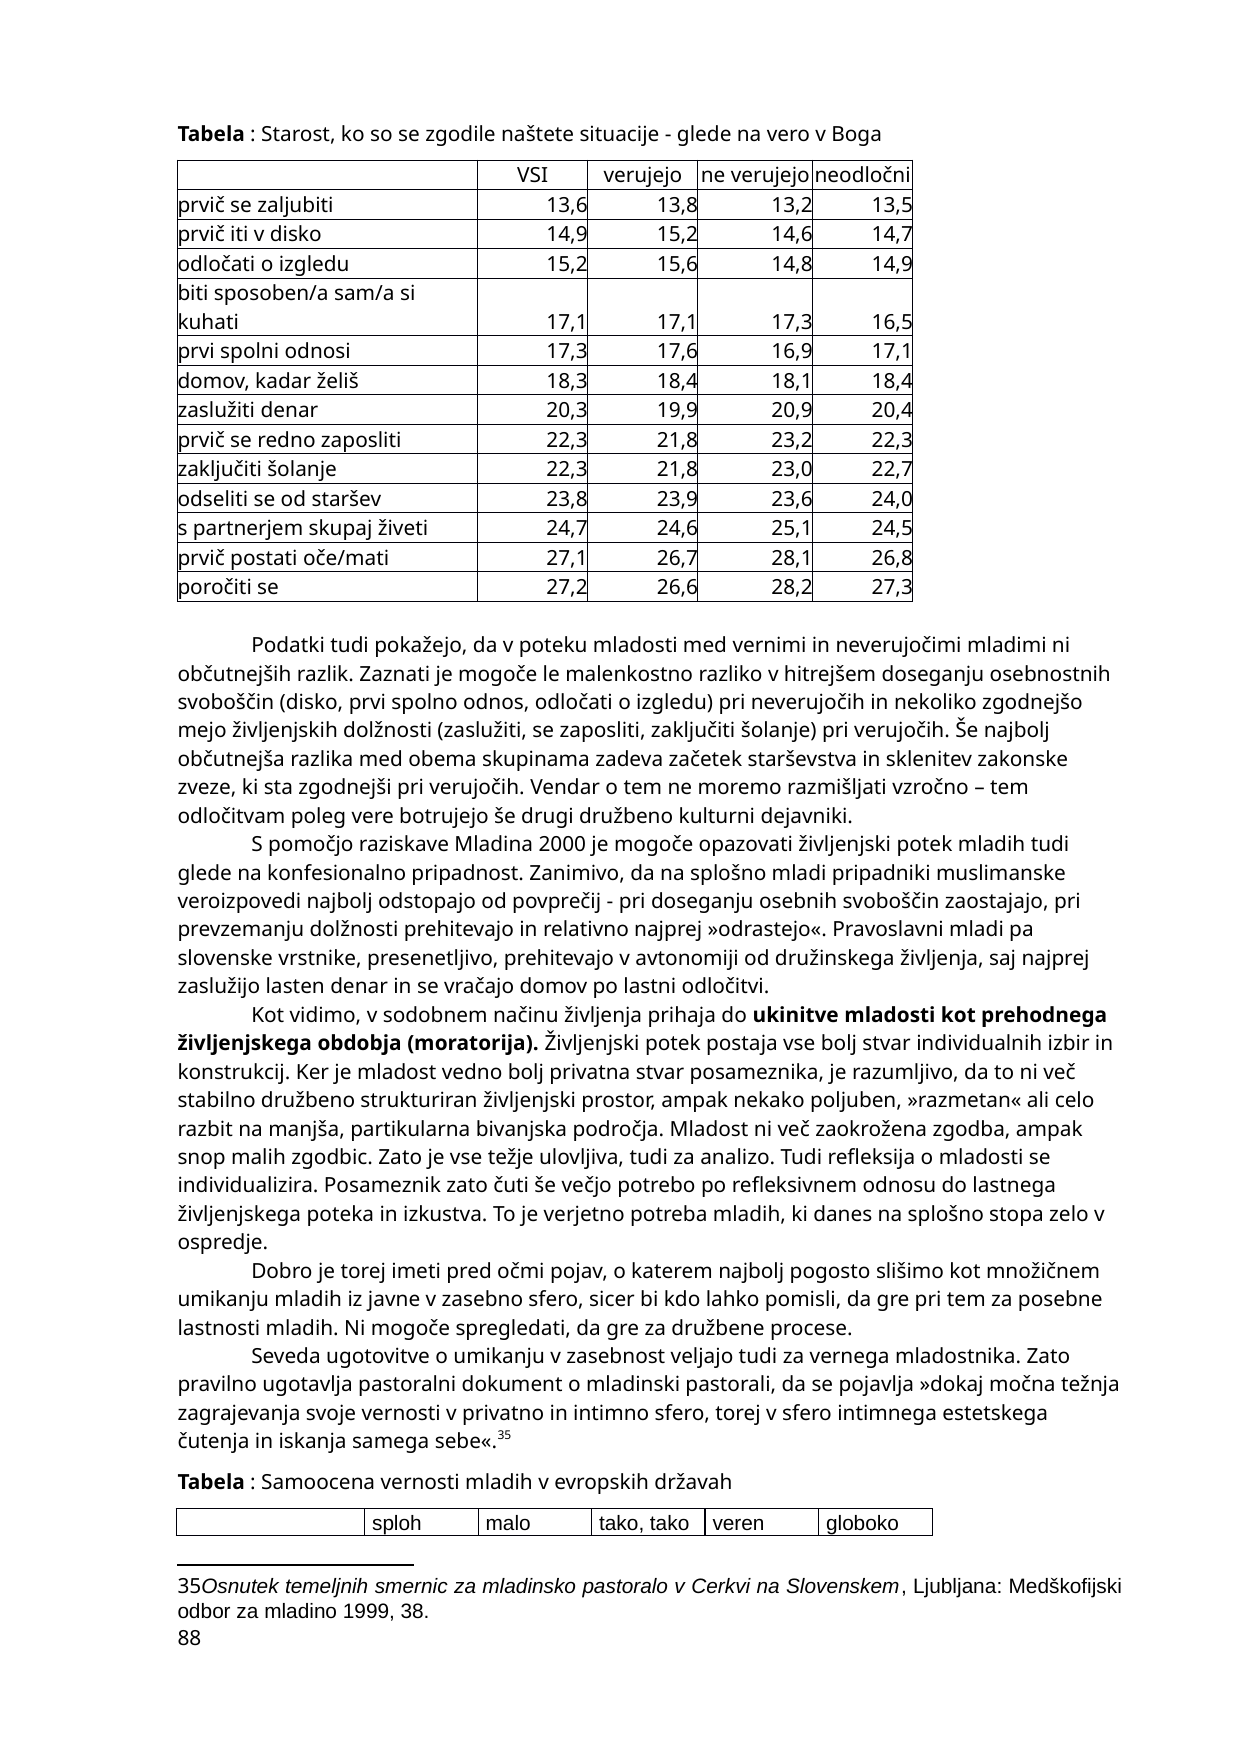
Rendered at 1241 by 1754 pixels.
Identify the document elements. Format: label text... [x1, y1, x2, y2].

table_cell 26,7 [588, 543, 697, 571]
table_header verujejo [588, 161, 697, 189]
table_cell domov, kadar želiš [178, 366, 477, 394]
table_cell 22,3 [478, 454, 587, 483]
table_cell 20,3 [478, 395, 587, 424]
table_cell 20,4 [813, 395, 912, 424]
table_cell s partnerjem skupaj živeti [178, 513, 477, 542]
table_cell 26,8 [813, 543, 912, 571]
table_cell 22,3 [813, 425, 912, 453]
table_cell 23,9 [588, 484, 697, 512]
table_cell 19,9 [588, 395, 697, 424]
text Podatki tudi pokažejo, da v poteku mladosti med vernimi in neverujočimi mladimi ni občutnejših razlik. Zaznati je mogoče le malenkostno razliko v hitrejšem doseganju osebnostnih svoboščin (disko, prvi spolno odnos, odločati o izgledu) pri neverujočih in nekoliko zgodnejšo mejo življenjskih dolžnosti (zaslužiti, se zaposliti, zaključiti šolanje) pri verujočih. Še najbolj občutnejša razlika med obema skupinama zadeva začetek starševstva in sklenitev zakonske zveze, ki sta zgodnejši pri verujočih. Vendar o tem ne moremo razmišljati vzročno – tem odločitvam poleg vere botrujejo še drugi družbeno kulturni dejavniki. [177, 630, 1122, 829]
table_cell 18,4 [588, 366, 697, 394]
table_cell 13,5 [813, 190, 912, 218]
table_cell 17,1 [813, 336, 912, 365]
table_cell 17,3 [478, 336, 587, 365]
table_header neodločni [813, 161, 912, 189]
text Dobro je torej imeti pred očmi pojav, o katerem najbolj pogosto slišimo kot množičnem umikanju mladih iz javne v zasebno sfero, sicer bi kdo lahko pomisli, da gre pri tem za posebne lastnosti mladih. Ni mogoče spregledati, da gre za družbene procese. [177, 1256, 1122, 1341]
table_header sploh [365, 1509, 478, 1535]
table_cell 24,0 [813, 484, 912, 512]
table_cell 27,3 [813, 572, 912, 601]
table_cell 17,1 [588, 279, 697, 335]
table_cell poročiti se [178, 572, 477, 601]
table_cell 14,9 [813, 249, 912, 277]
table_header [177, 1509, 364, 1535]
table_cell 18,3 [478, 366, 587, 394]
table_cell 27,1 [478, 543, 587, 571]
table_header globoko [819, 1509, 932, 1535]
table_header [178, 161, 477, 189]
table_cell 23,6 [698, 484, 812, 512]
table_cell 21,8 [588, 454, 697, 483]
table_cell 17,6 [588, 336, 697, 365]
table_cell prvič iti v disko [178, 220, 477, 248]
table_cell 14,6 [698, 220, 812, 248]
table_cell 20,9 [698, 395, 812, 424]
text S pomočjo raziskave Mladina 2000 je mogoče opazovati življenjski potek mladih tudi glede na konfesionalno pripadnost. Zanimivo, da na splošno mladi pripadniki muslimanske veroizpovedi najbolj odstopajo od povprečij - pri doseganju osebnih svoboščin zaostajajo, pri prevzemanju dolžnosti prehitevajo in relativno najprej »odrastejo«. Pravoslavni mladi pa slovenske vrstnike, presenetljivo, prehitevajo v avtonomiji od družinskega življenja, saj najprej zaslužijo lasten denar in se vračajo domov po lastni odločitvi. [177, 829, 1122, 1000]
table_cell 13,8 [588, 190, 697, 218]
table_cell 26,6 [588, 572, 697, 601]
table_cell zaključiti šolanje [178, 454, 477, 483]
table_cell 15,2 [588, 220, 697, 248]
table_cell 22,3 [478, 425, 587, 453]
table_cell 14,8 [698, 249, 812, 277]
table_cell prvič postati oče/mati [178, 543, 477, 571]
table_cell odseliti se od staršev [178, 484, 477, 512]
text Seveda ugotovitve o umikanju v zasebnost veljajo tudi za vernega mladostnika. Zato pravilno ugotavlja pastoralni dokument o mladinski pastorali, da se pojavlja »dokaj močna težnja zagrajevanja svoje vernosti v privatno in intimno sfero, torej v sfero intimnega estetskega čutenja in iskanja samega sebe«. [177, 1341, 1122, 1455]
table_cell 18,4 [813, 366, 912, 394]
text Osnutek temeljnih smernic za mladinsko pastoralo v Cerkvi na Slovenskem, Ljubljana: Medškofijski odbor za mladino 1999, 38. [177, 1571, 1122, 1623]
table_cell 13,6 [478, 190, 587, 218]
table_cell 13,2 [698, 190, 812, 218]
text Tabela : Starost, ko so se zgodile naštete situacije - glede na vero v Boga [177, 119, 1122, 147]
table_cell prvič se redno zaposliti [178, 425, 477, 453]
table_cell 25,1 [698, 513, 812, 542]
table_cell 22,7 [813, 454, 912, 483]
table_cell biti sposoben/a sam/a si kuhati [178, 279, 477, 335]
table_header malo [479, 1509, 591, 1535]
table_cell 28,1 [698, 543, 812, 571]
table_cell prvič se zaljubiti [178, 190, 477, 218]
text Tabela : Samoocena vernosti mladih v evropskih državah [177, 1467, 1122, 1496]
table_cell odločati o izgledu [178, 249, 477, 277]
text Kot vidimo, v sodobnem načinu življenja prihaja do ukinitve mladosti kot prehodnega življenjskega obdobja (moratorija). Življenjski potek postaja vse bolj stvar individualnih izbir in konstrukcij. Ker je mladost vedno bolj privatna stvar posameznika, je razumljivo, da to ni več stabilno družbeno strukturiran življenjski prostor, ampak nekako poljuben, »razmetan« ali celo razbit na manjša, partikularna bivanjska področja. Mladost ni več zaokrožena zgodba, ampak snop malih zgodbic. Zato je vse težje ulovljiva, tudi za analizo. Tudi refleksija o mladosti se individualizira. Posameznik zato čuti še večjo potrebo po refleksivnem odnosu do lastnega življenjskega poteka in izkustva. To je verjetno potreba mladih, ki danes na splošno stopa zelo v ospredje. [177, 1000, 1122, 1256]
table_cell 16,5 [813, 279, 912, 335]
table_cell 28,2 [698, 572, 812, 601]
table_cell 17,3 [698, 279, 812, 335]
table_cell 24,5 [813, 513, 912, 542]
table_cell 21,8 [588, 425, 697, 453]
table_cell 27,2 [478, 572, 587, 601]
table_cell 15,6 [588, 249, 697, 277]
table_cell 18,1 [698, 366, 812, 394]
table_cell 14,7 [813, 220, 912, 248]
table_cell 15,2 [478, 249, 587, 277]
table_header veren [706, 1509, 818, 1535]
table_cell 16,9 [698, 336, 812, 365]
table_cell 24,7 [478, 513, 587, 542]
table_header tako, tako [592, 1509, 704, 1535]
table_cell 24,6 [588, 513, 697, 542]
table_cell 23,0 [698, 454, 812, 483]
table_cell 17,1 [478, 279, 587, 335]
table_header VSI [478, 161, 587, 189]
table_cell 23,8 [478, 484, 587, 512]
table_cell 14,9 [478, 220, 587, 248]
table_cell prvi spolni odnosi [178, 336, 477, 365]
table_cell zaslužiti denar [178, 395, 477, 424]
table_header ne verujejo [698, 161, 812, 189]
table_cell 23,2 [698, 425, 812, 453]
